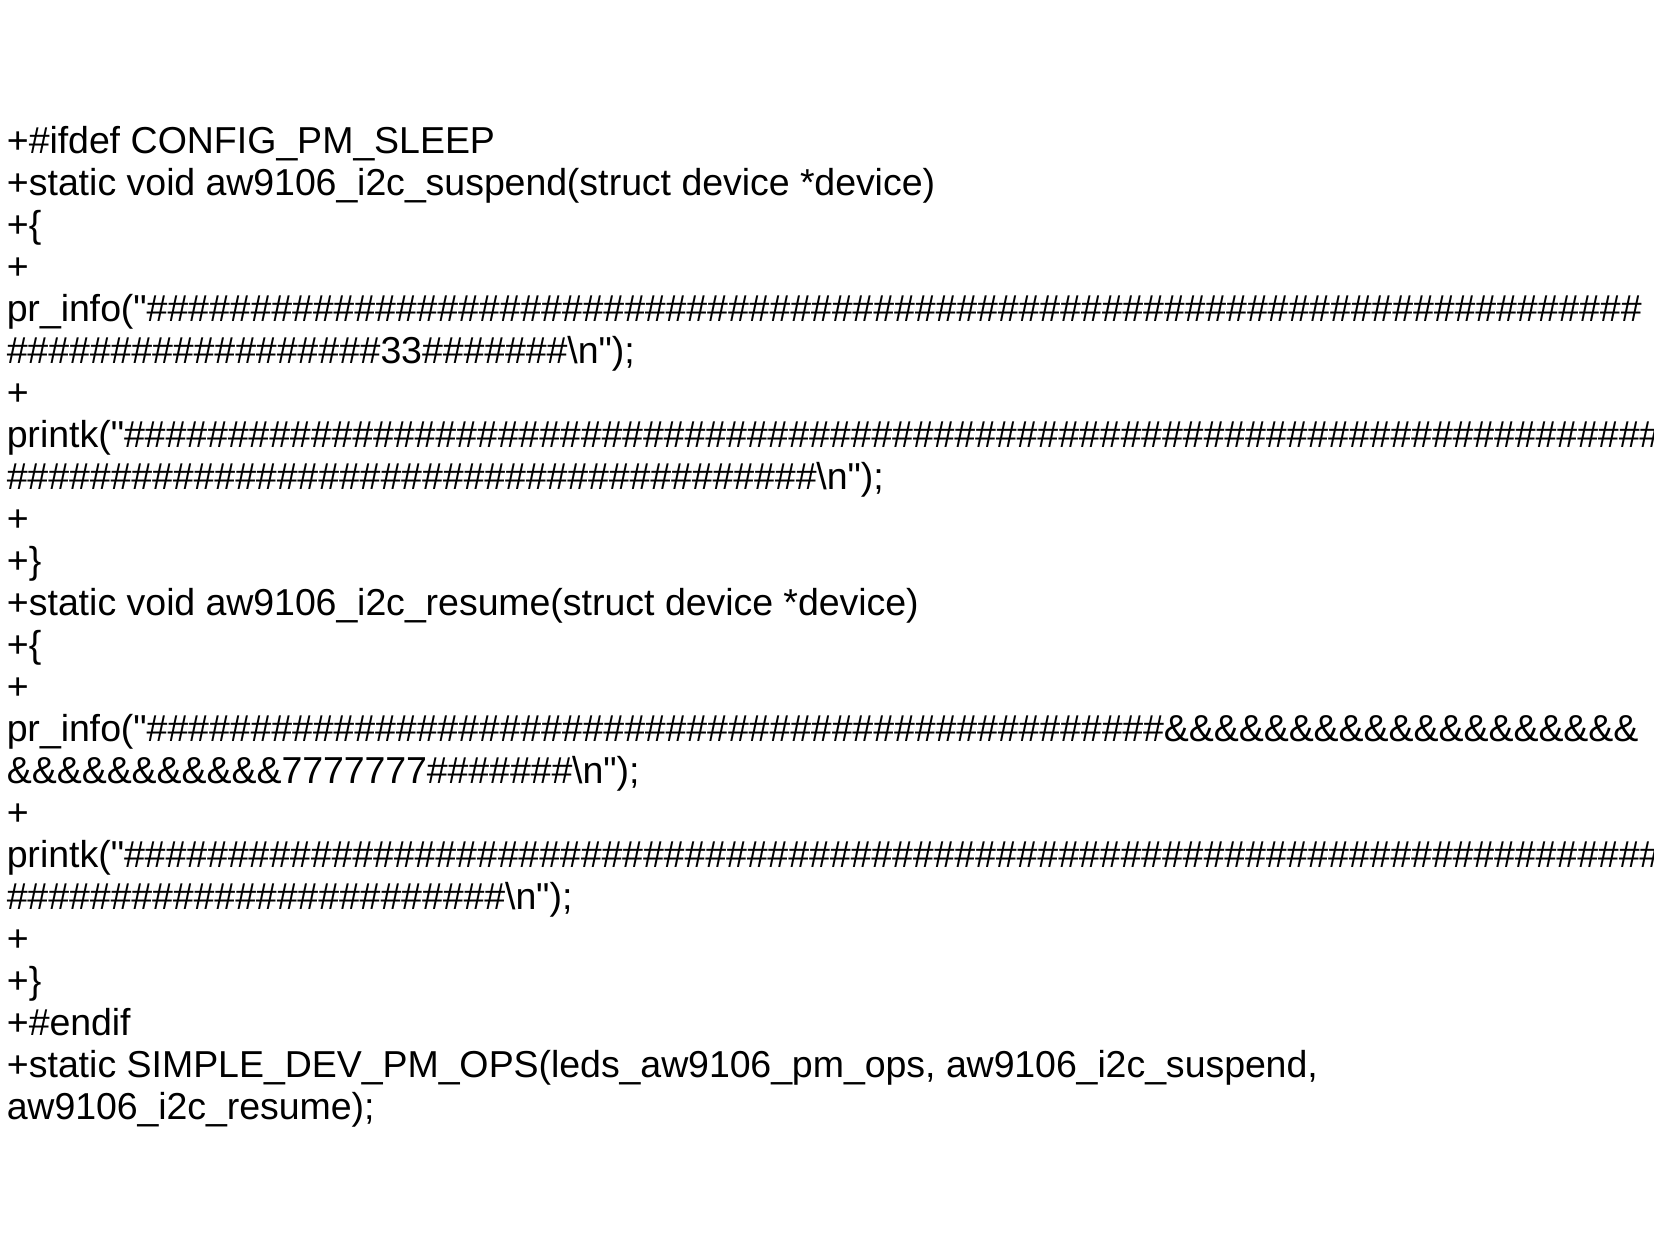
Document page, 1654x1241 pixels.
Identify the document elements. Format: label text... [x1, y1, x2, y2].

text_box +#ifdef CONFIG_PM_SLEEP +static void aw9106_i2c_suspend(struct device *device) +{ + pr_info("##########################################################################################33#######\n"); + printk("#################################################################################################################\n"); + +} +static void aw9106_i2c_resume(struct device *device) +{ + pr_info("#################################################&&&&&&&&&&&&&&&&&&&&&&&&&&&&&&7777777#######\n"); + printk("##################################################################################################\n"); + +} +#endif +static SIMPLE_DEV_PM_OPS(leds_aw9106_pm_ops, aw9106_i2c_suspend, aw9106_i2c_resume); [0, 112, 1654, 1135]
